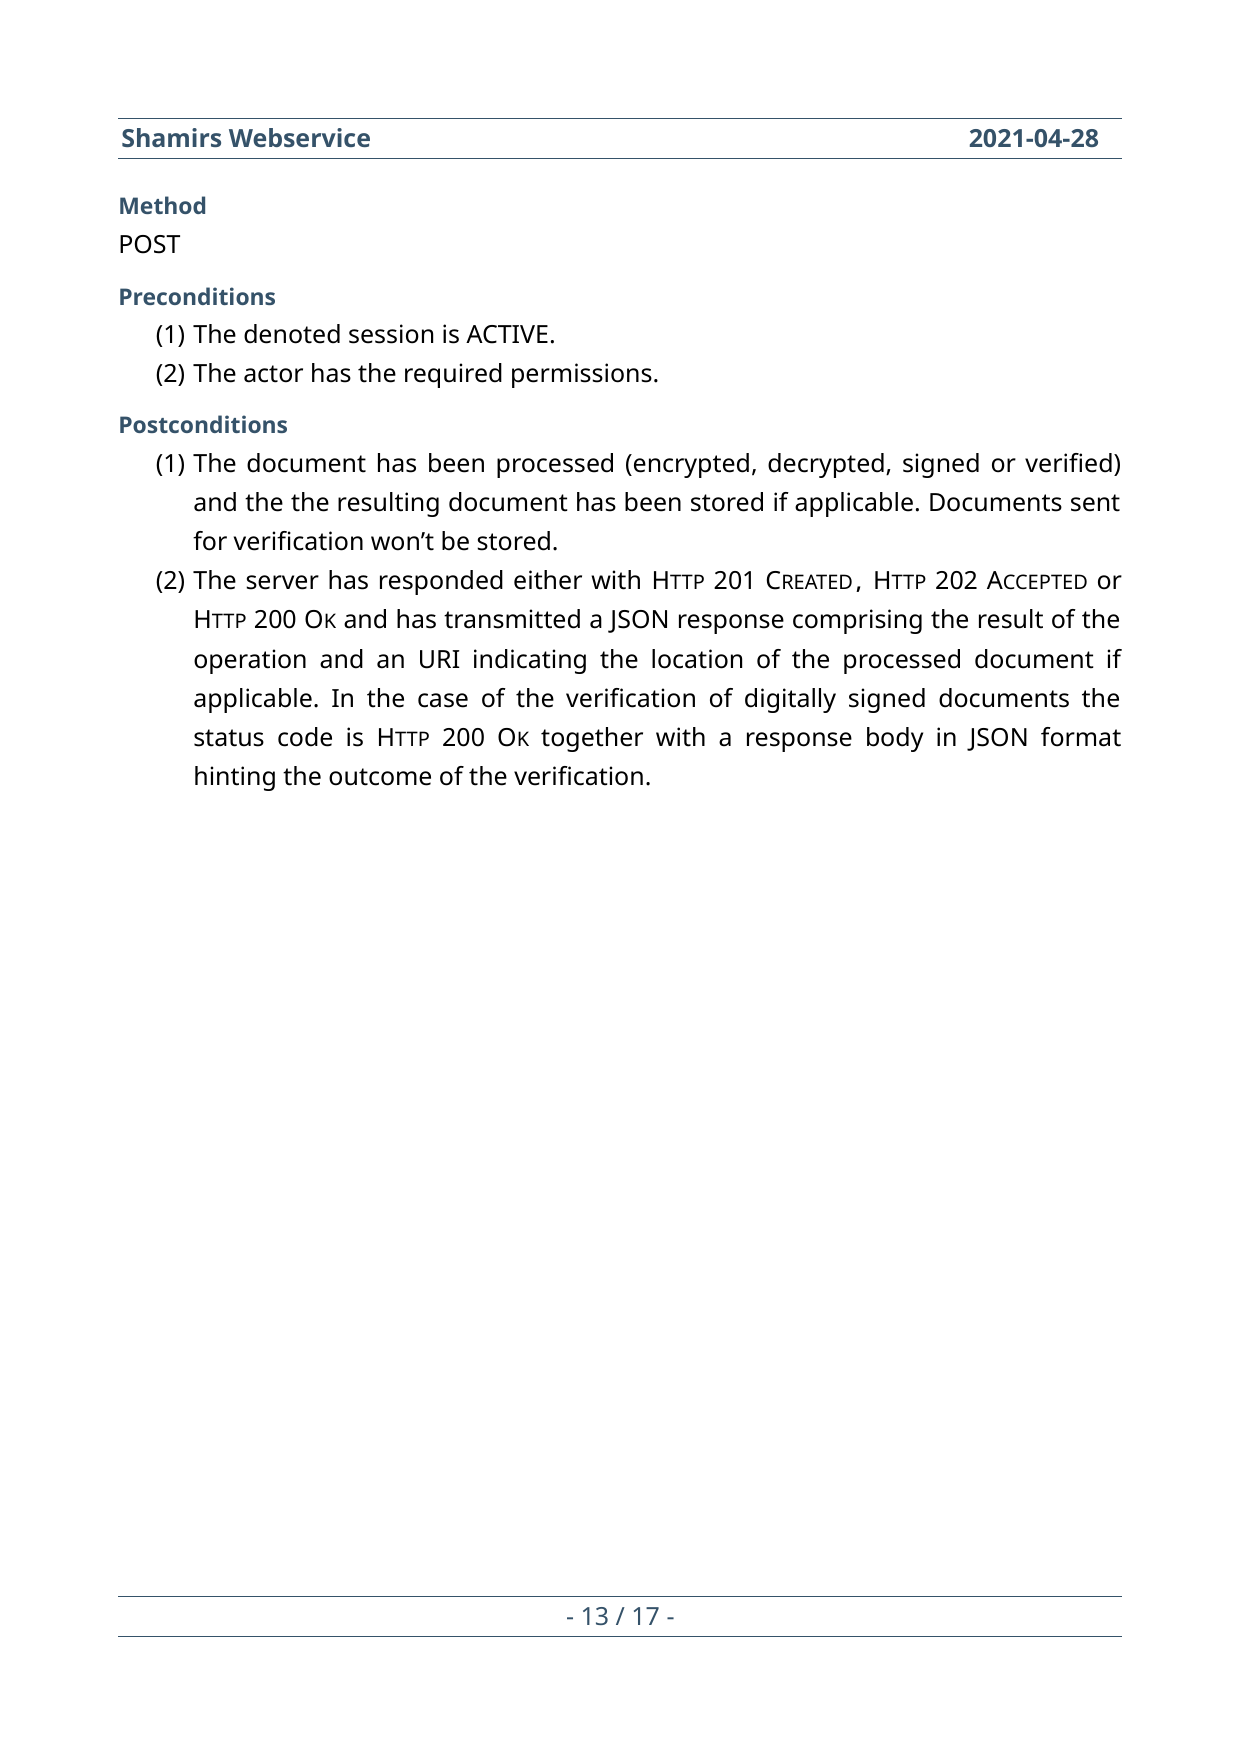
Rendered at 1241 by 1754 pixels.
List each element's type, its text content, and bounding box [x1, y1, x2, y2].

text Preconditions [118, 281, 1122, 312]
text Postconditions [118, 409, 1122, 441]
list The server has responded either with Http 201 Created, Http 202 Accepted or Http 200 Ok and has transmitted a JSON response comprising the result of the operation and an URI indicating the location of the processed document if applicable. In the case of the verification of digitally signed documents the status code is Http 200 Ok together with a response body in JSON format hinting the outcome of the verification. [156, 563, 1122, 793]
list The actor has the required permissions. [156, 356, 1122, 390]
text Method [118, 188, 1122, 222]
list The denoted session is ACTIVE. [156, 317, 1122, 351]
list The document has been processed (encrypted, decrypted, signed or verified) and the the resulting document has been stored if applicable. Documents sent for verification won’t be stored. [156, 445, 1122, 558]
text POST [118, 227, 1122, 261]
